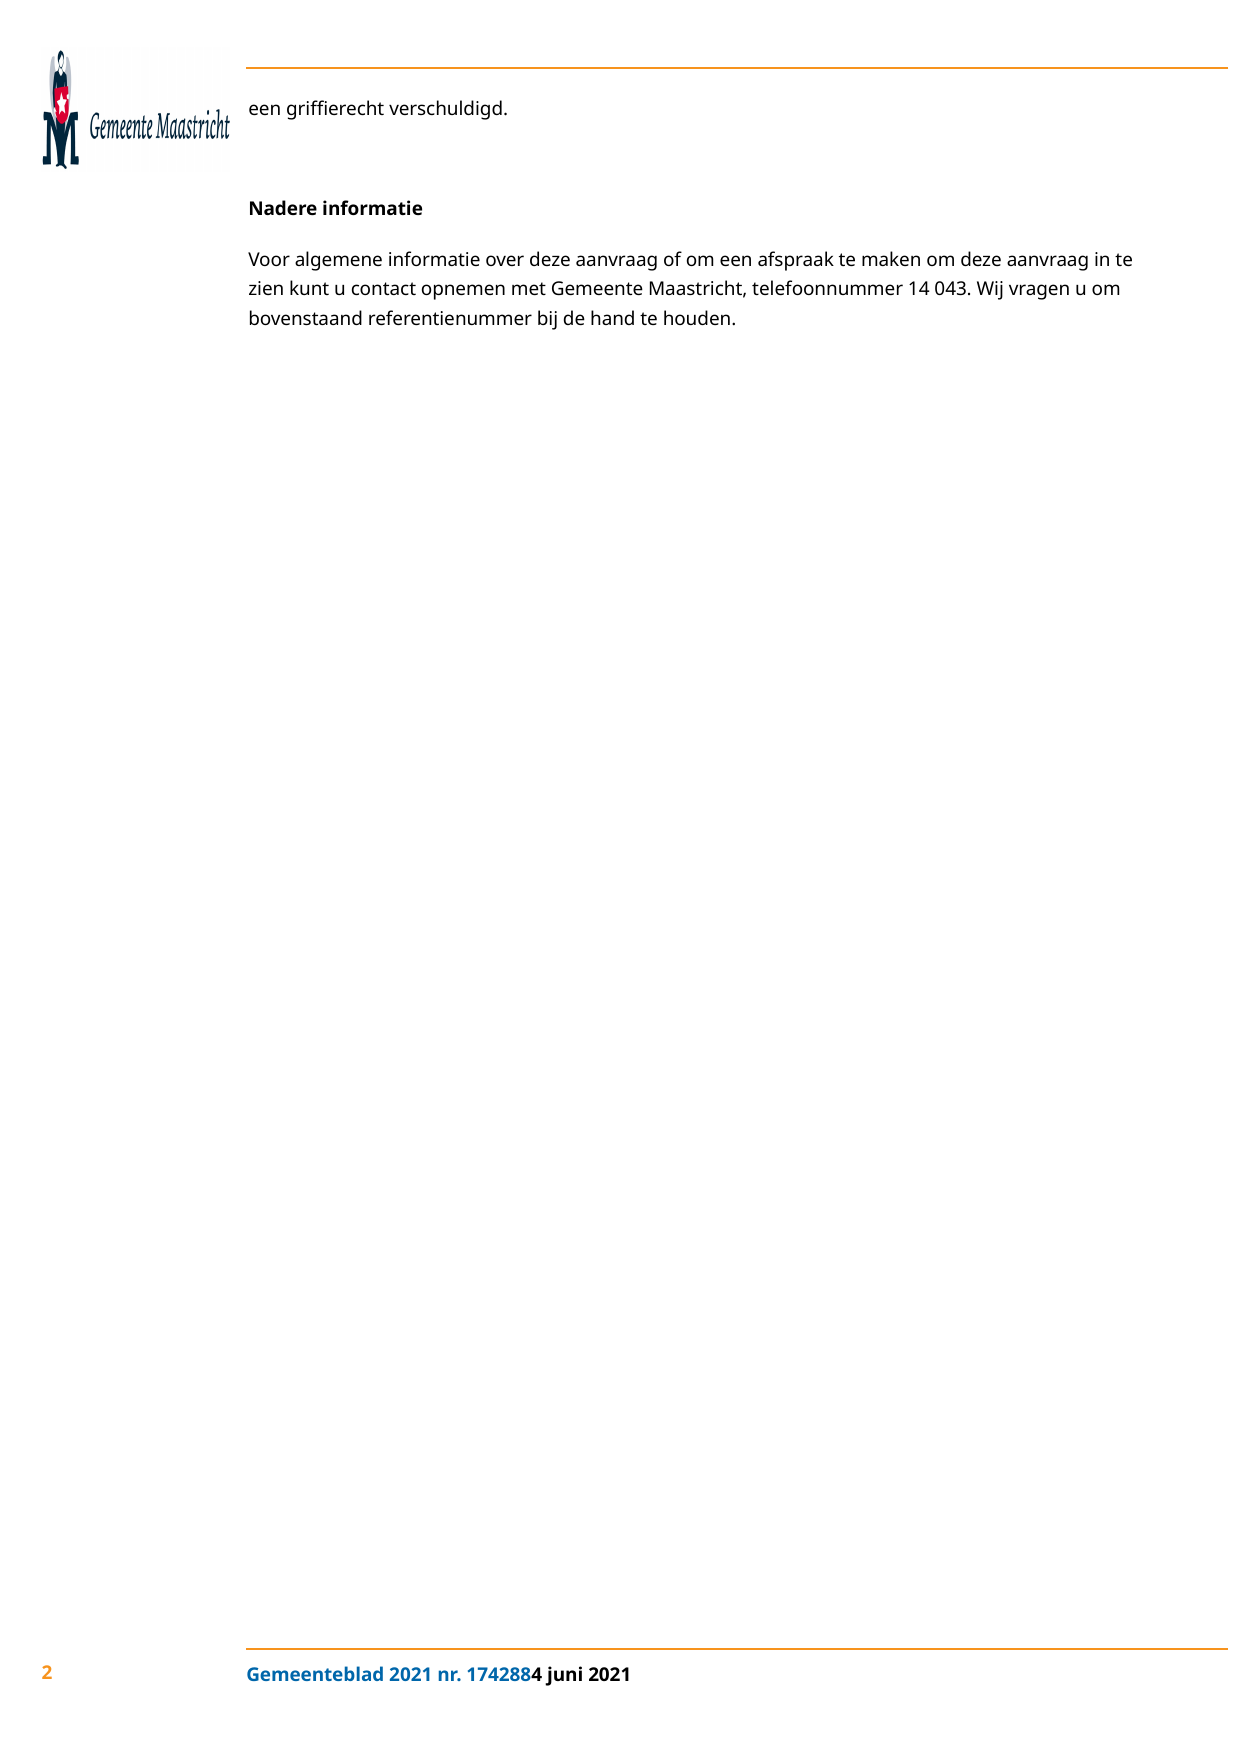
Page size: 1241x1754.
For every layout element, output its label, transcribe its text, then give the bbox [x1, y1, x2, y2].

text Voor algemene informatie over deze aanvraag of om een afspraak te maken om deze aanvraag in te zien kunt u contact opnemen met Gemeente Maastricht, telefoonnummer 14 043. Wij vragen u om bovenstaand referentienummer bij de hand te houden. [248, 246, 1152, 331]
picture [41, 47, 231, 172]
text een griffierecht verschuldigd. [248, 95, 1152, 121]
text Nadere informatie [248, 196, 1152, 221]
